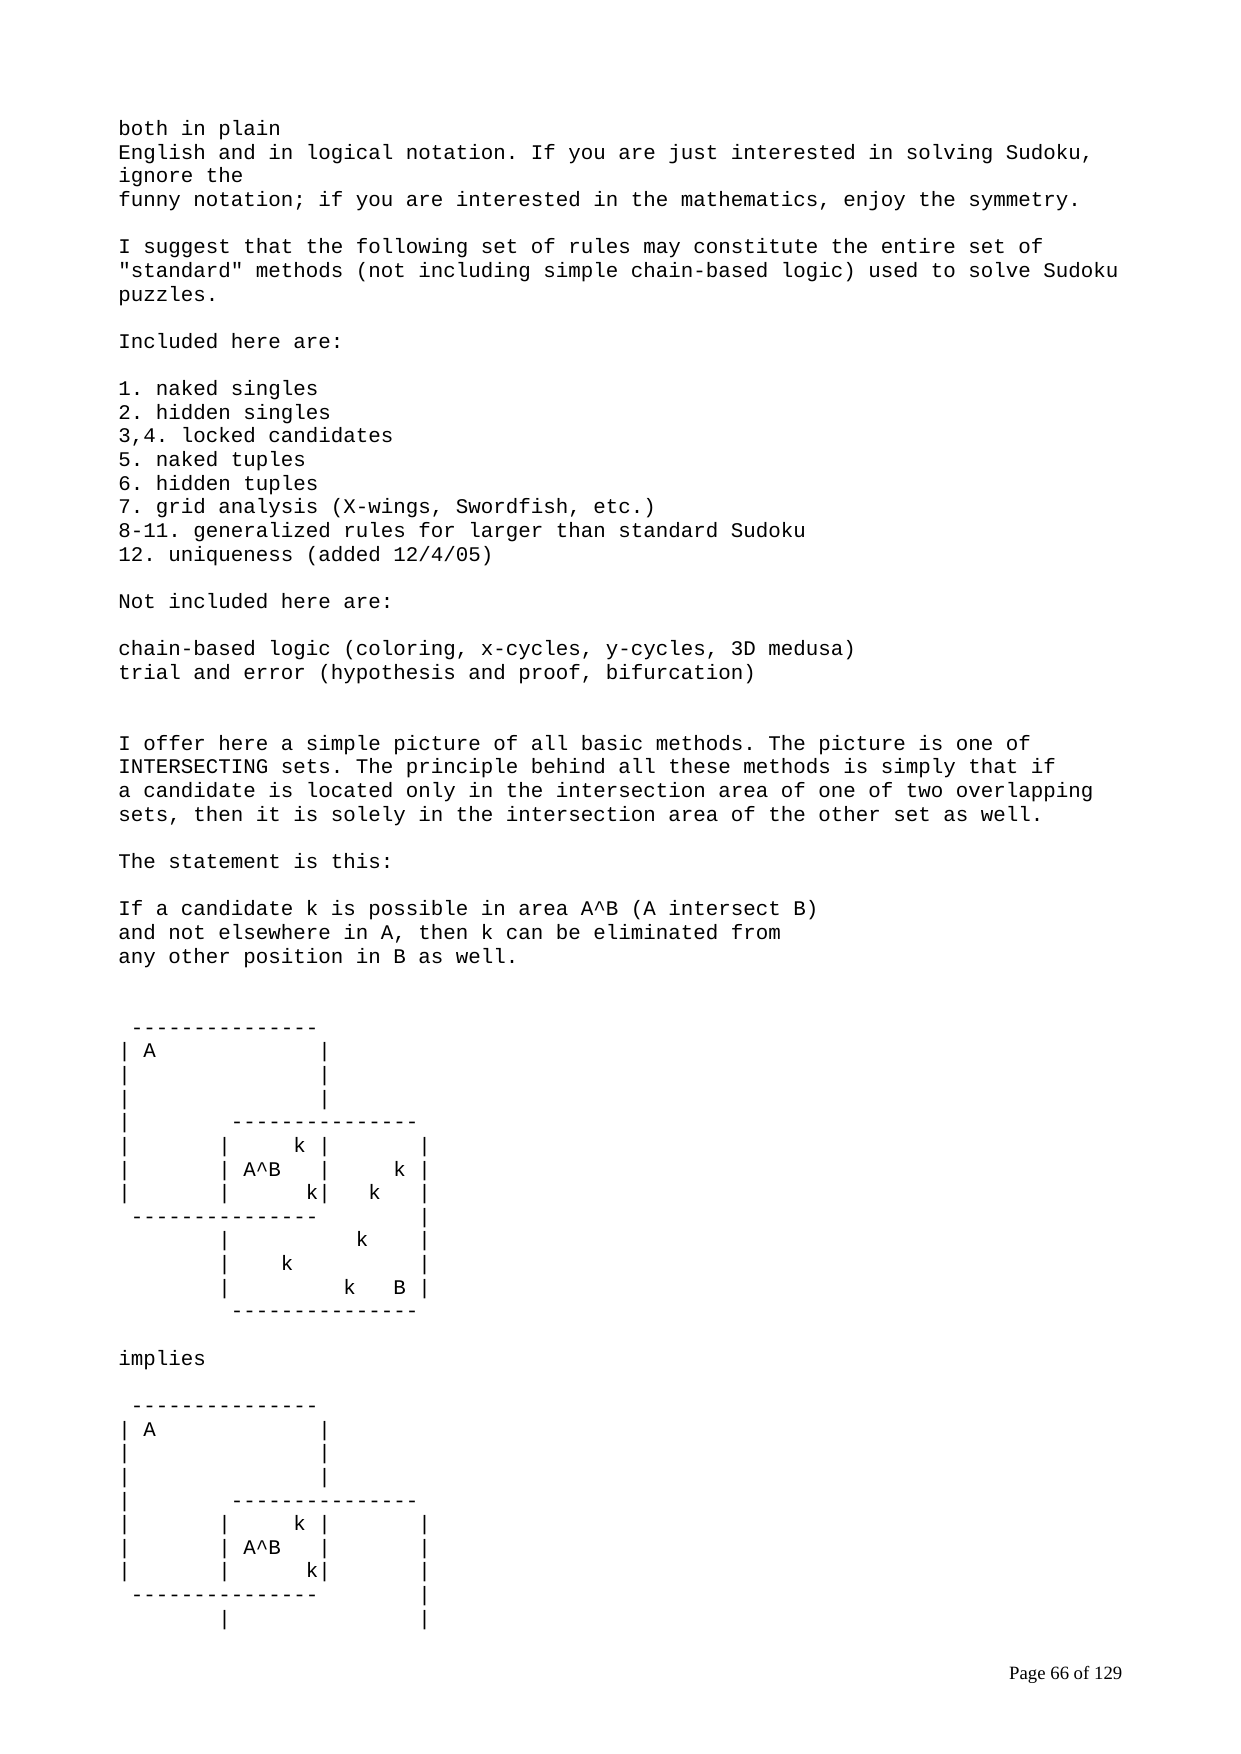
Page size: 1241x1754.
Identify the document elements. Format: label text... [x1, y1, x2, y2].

text chain-based logic (coloring, x-cycles, y-cycles, 3D medusa) [118, 638, 1122, 662]
text | --------------- [118, 1489, 1122, 1513]
text | | [118, 1064, 1122, 1088]
text If a candidate k is possible in area A^B (A intersect B) [118, 898, 1122, 922]
text The statement is this: [118, 851, 1122, 875]
text | | [118, 1088, 1122, 1111]
text both in plain [118, 118, 1122, 142]
text I suggest that the following set of rules may constitute the entire set of [118, 236, 1122, 260]
text 1. naked singles [118, 378, 1122, 402]
text | | [118, 1608, 1122, 1631]
text | | k| k | [118, 1182, 1122, 1206]
text Included here are: [118, 331, 1122, 354]
text implies [118, 1348, 1122, 1371]
text | | [118, 1442, 1122, 1466]
text | k | [118, 1229, 1122, 1253]
text 2. hidden singles [118, 402, 1122, 426]
text INTERSECTING sets. The principle behind all these methods is simply that if [118, 757, 1122, 780]
text | | A^B | k | [118, 1158, 1122, 1182]
text funny notation; if you are interested in the mathematics, enjoy the symmetry. [118, 189, 1122, 213]
text | k | [118, 1253, 1122, 1277]
text --------------- [118, 1300, 1122, 1324]
text 3,4. locked candidates [118, 426, 1122, 449]
text 8-11. generalized rules for larger than standard Sudoku [118, 520, 1122, 544]
text | --------------- [118, 1111, 1122, 1135]
text 12. uniqueness (added 12/4/05) [118, 544, 1122, 567]
text --------------- [118, 1395, 1122, 1419]
text a candidate is located only in the intersection area of one of two overlapping [118, 780, 1122, 804]
text | A | [118, 1040, 1122, 1064]
text Not included here are: [118, 591, 1122, 615]
text trial and error (hypothesis and proof, bifurcation) [118, 662, 1122, 686]
text any other position in B as well. [118, 946, 1122, 969]
text | k B | [118, 1277, 1122, 1300]
text I offer here a simple picture of all basic methods. The picture is one of [118, 733, 1122, 757]
text --------------- | [118, 1206, 1122, 1229]
text "standard" methods (not including simple chain-based logic) used to solve Sudoku puzzles. [118, 260, 1122, 307]
text and not elsewhere in A, then k can be eliminated from [118, 922, 1122, 946]
text | | [118, 1466, 1122, 1489]
text sets, then it is solely in the intersection area of the other set as well. [118, 804, 1122, 827]
text | | k| | [118, 1561, 1122, 1584]
text --------------- [118, 1017, 1122, 1040]
text | | A^B | | [118, 1537, 1122, 1561]
text | A | [118, 1419, 1122, 1442]
text 5. naked tuples [118, 449, 1122, 473]
text 7. grid analysis (X-wings, Swordfish, etc.) [118, 496, 1122, 520]
text 6. hidden tuples [118, 473, 1122, 496]
text English and in logical notation. If you are just interested in solving Sudoku, ignore the [118, 142, 1122, 189]
text --------------- | [118, 1584, 1122, 1608]
text | | k | | [118, 1135, 1122, 1158]
text | | k | | [118, 1513, 1122, 1537]
